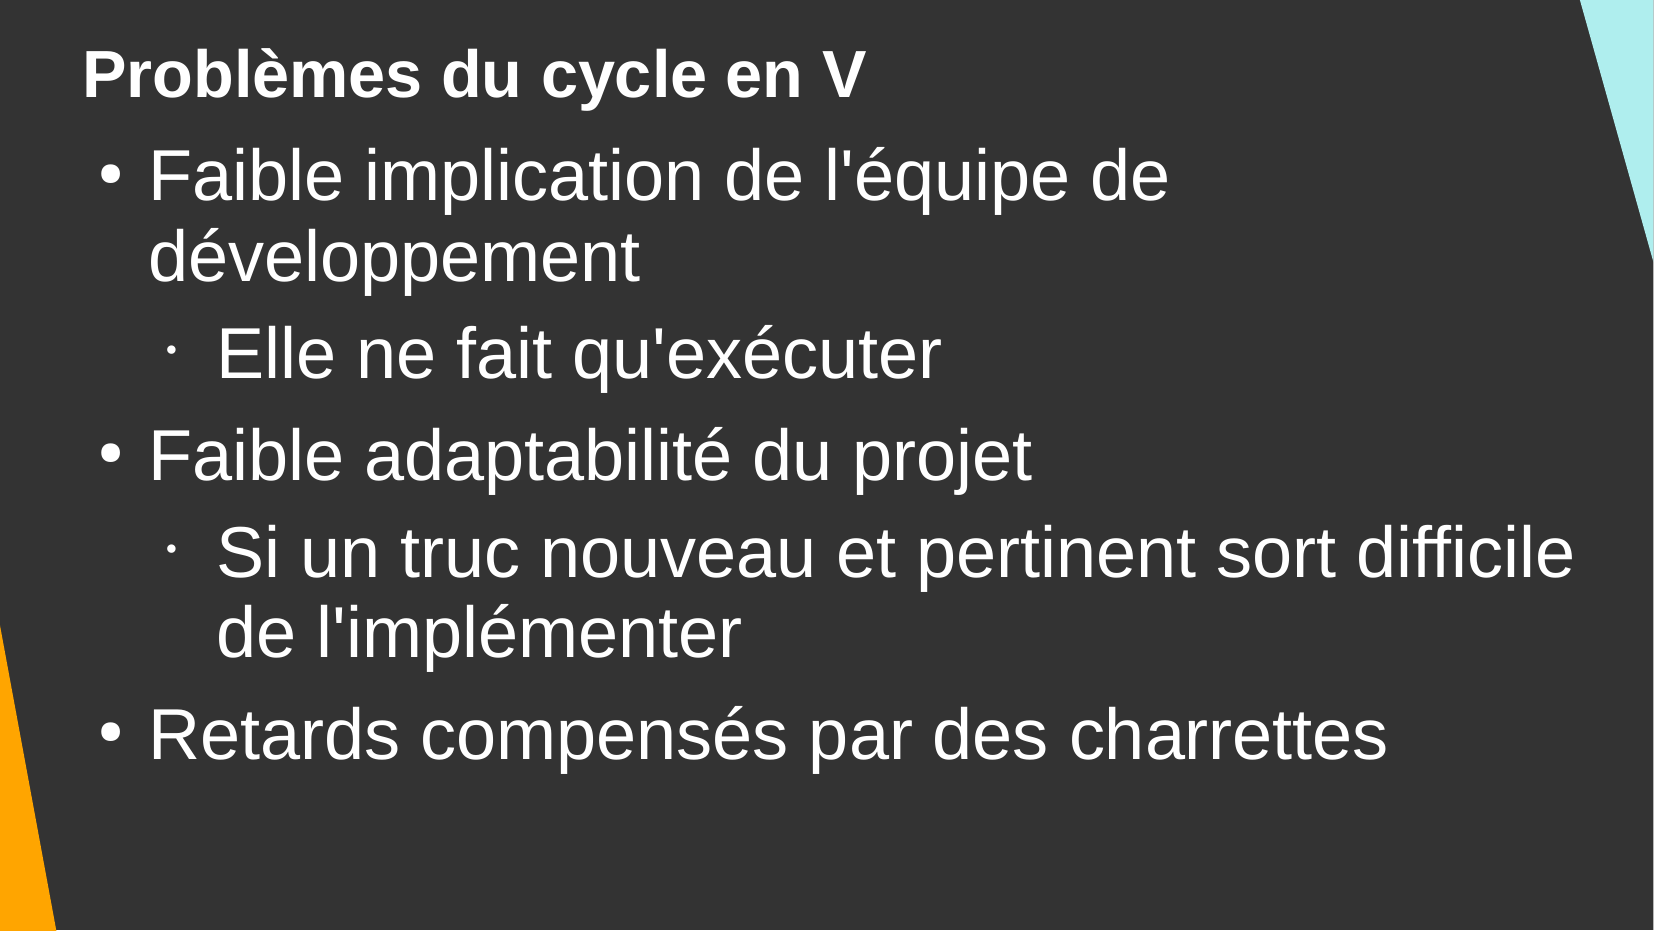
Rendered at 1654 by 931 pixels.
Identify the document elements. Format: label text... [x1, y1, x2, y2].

text_box [1579, 0, 1654, 265]
list Faible implication de l'équipe de développement Elle ne fait qu'exécuter Faible adaptabilité du projet Si un truc nouveau et pertinent sort difficile de l'implémenter Retards compensés par des charrettes [80, 135, 1620, 777]
title Problèmes du cycle en V [82, 37, 1571, 122]
text_box [0, 625, 57, 931]
